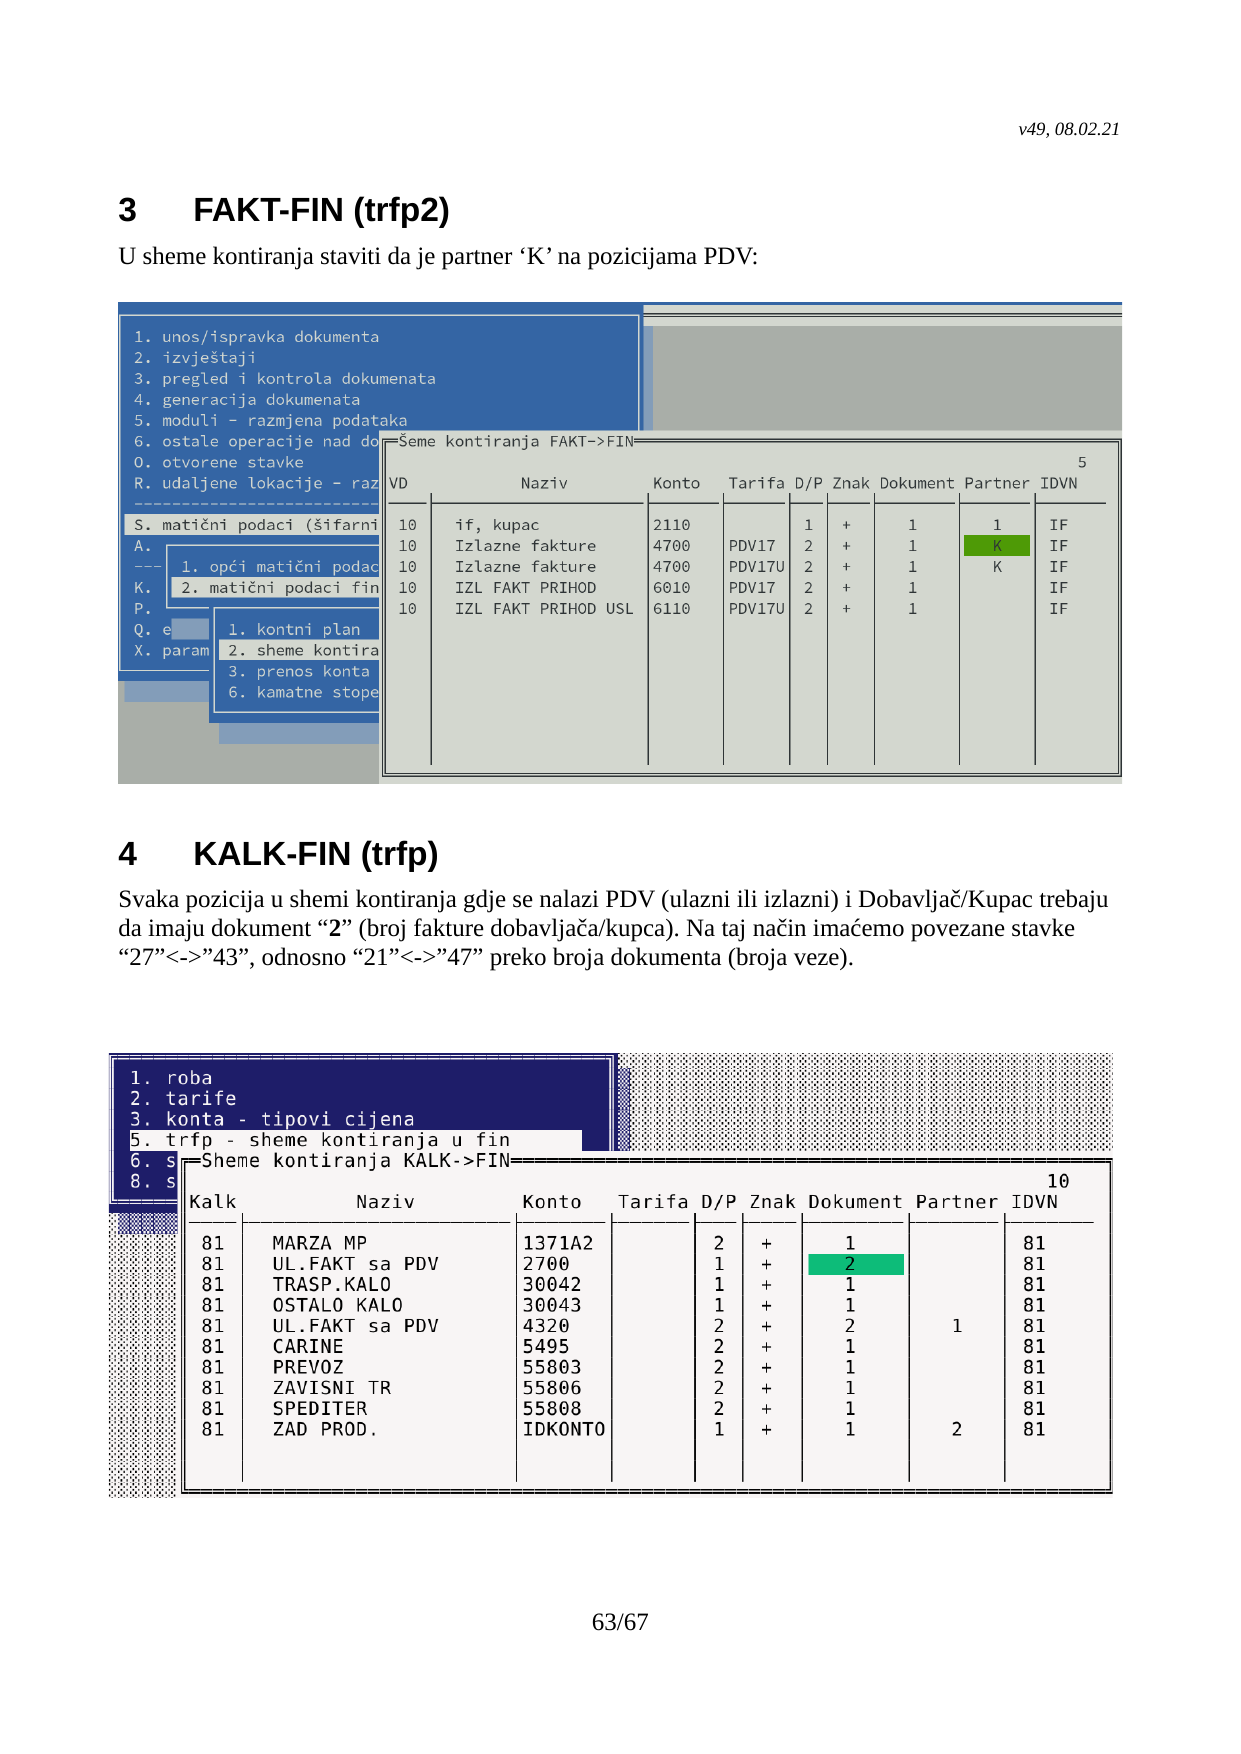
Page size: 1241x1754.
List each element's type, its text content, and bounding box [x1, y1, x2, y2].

text Svaka pozicija u shemi kontiranja gdje se nalazi PDV (ulazni ili izlazni) i Dobavljač/Kupac trebaju da imaju dokument “2” (broj fakture dobavljača/kupca). Na taj način imaćemo povezane stavke “27”<->”43”, odnosno “21”<->”47” preko broja dokumenta (broja veze). [118, 884, 1122, 971]
picture [118, 302, 1123, 784]
subtitle FAKT-FIN (trfp2) [118, 190, 1122, 229]
text U sheme kontiranja staviti da je partner ‘K’ na pozicijama PDV: [118, 241, 1122, 270]
subtitle KALK-FIN (trfp) [118, 833, 1122, 872]
picture [108, 1053, 1113, 1498]
